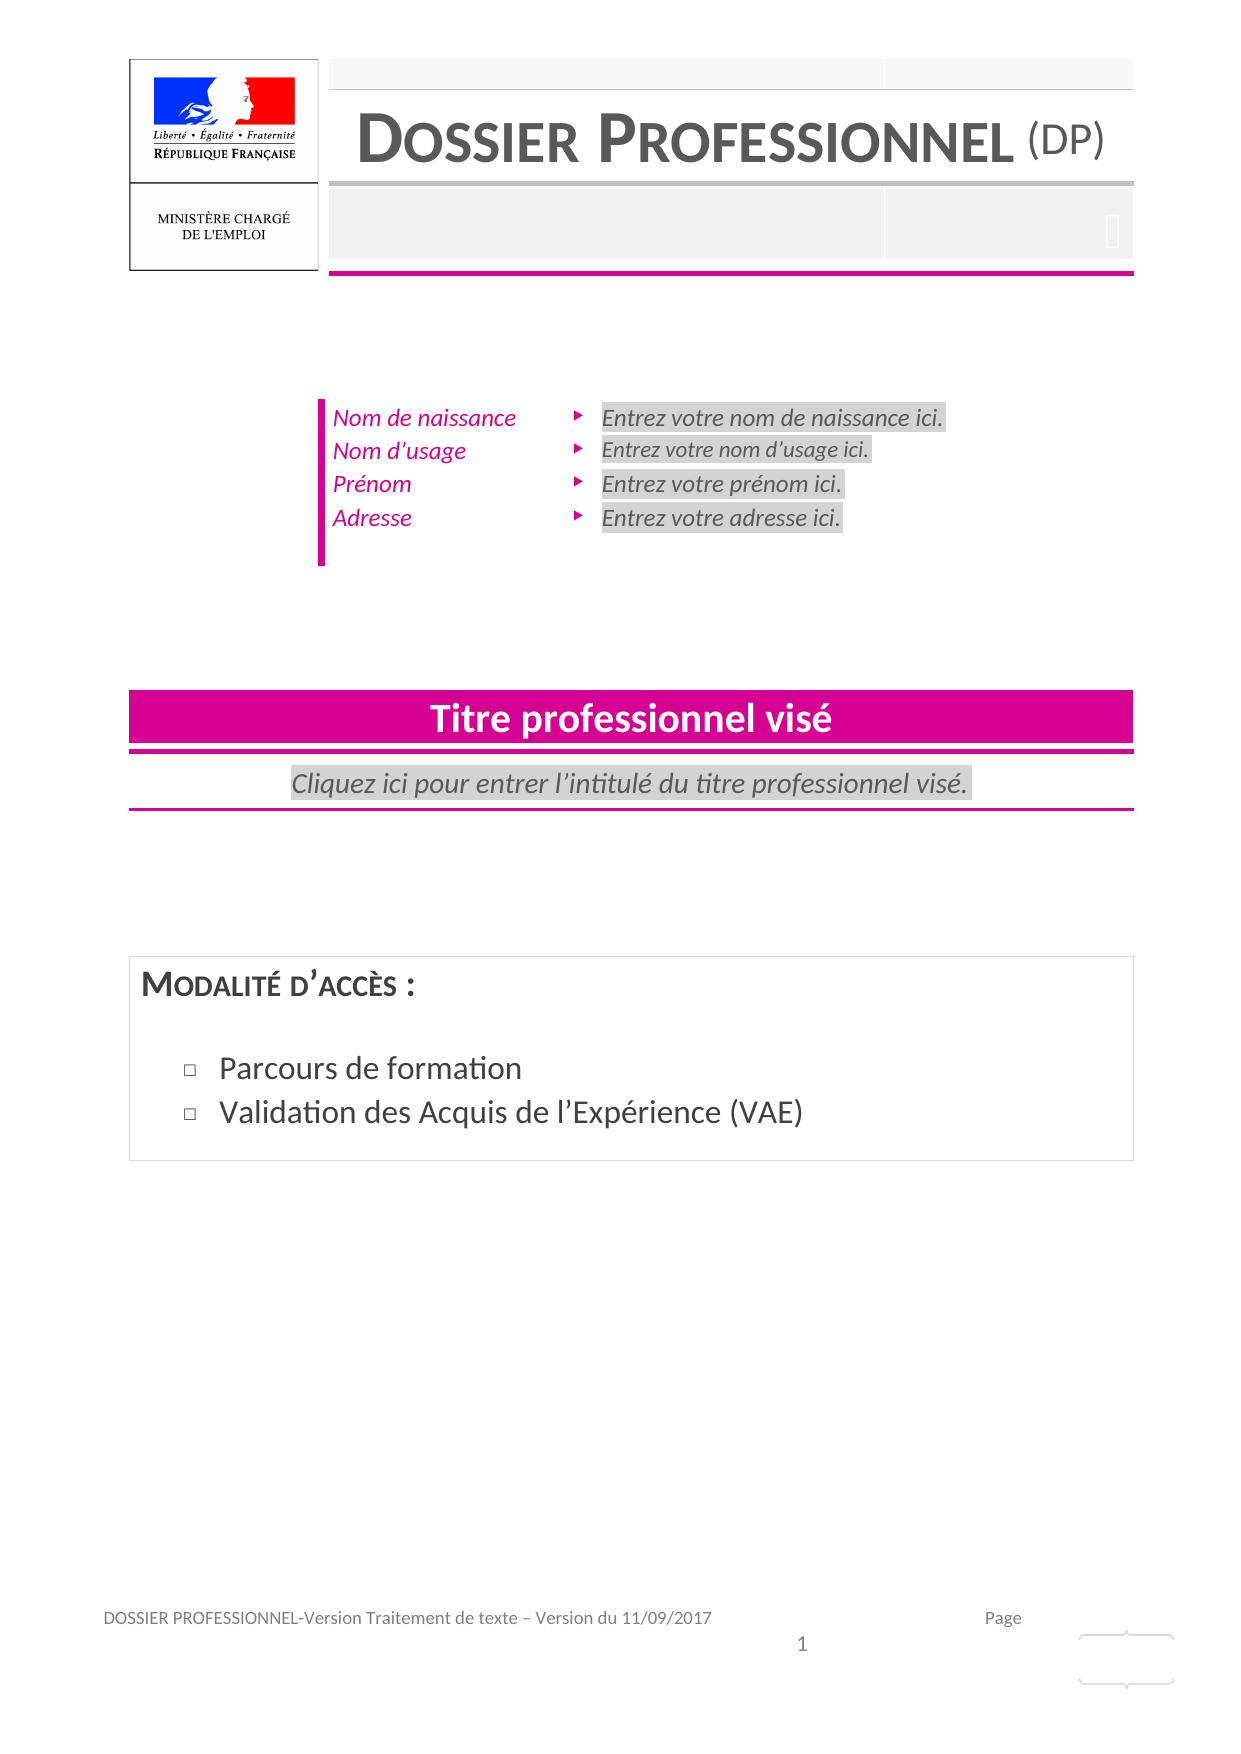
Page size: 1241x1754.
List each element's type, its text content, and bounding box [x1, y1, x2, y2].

table_cell [129, 743, 1133, 749]
table_cell Validation des Acquis de l’Expérience (VAE) [208, 1088, 1133, 1132]
table_header [590, 365, 1133, 399]
table_cell Parcours de formation [208, 1044, 1133, 1088]
table_cell [325, 533, 566, 566]
table_cell  [566, 432, 590, 466]
table_cell Cliquez ici pour entrer l’intitulé du titre professionnel visé. [129, 754, 1133, 808]
table_cell ☐ [130, 1088, 208, 1132]
table_header Titre professionnel visé [129, 690, 1133, 743]
table_cell [130, 1006, 1133, 1044]
table_cell ☐ [130, 1044, 208, 1088]
table_cell Entrez votre prénom ici. [590, 466, 1133, 499]
table_cell [566, 533, 590, 566]
table_cell  [566, 499, 590, 533]
table_header [566, 365, 590, 399]
table_header [321, 365, 566, 399]
table_cell Entrez votre nom de naissance ici. [590, 399, 1133, 432]
table_cell [130, 1132, 1133, 1160]
table_cell [129, 811, 1133, 956]
table_cell Nom d’usage [325, 432, 566, 466]
table_cell Modalité d’accès : [130, 957, 1133, 1006]
table_cell  [566, 466, 590, 499]
table_cell Adresse [325, 499, 566, 533]
table_cell Entrez votre adresse ici. [590, 499, 1133, 566]
table_cell Nom de naissance [325, 399, 566, 432]
table_cell  [566, 399, 590, 432]
table_cell Entrez votre nom d’usage ici. [590, 432, 1133, 466]
table_cell Prénom [325, 466, 566, 499]
